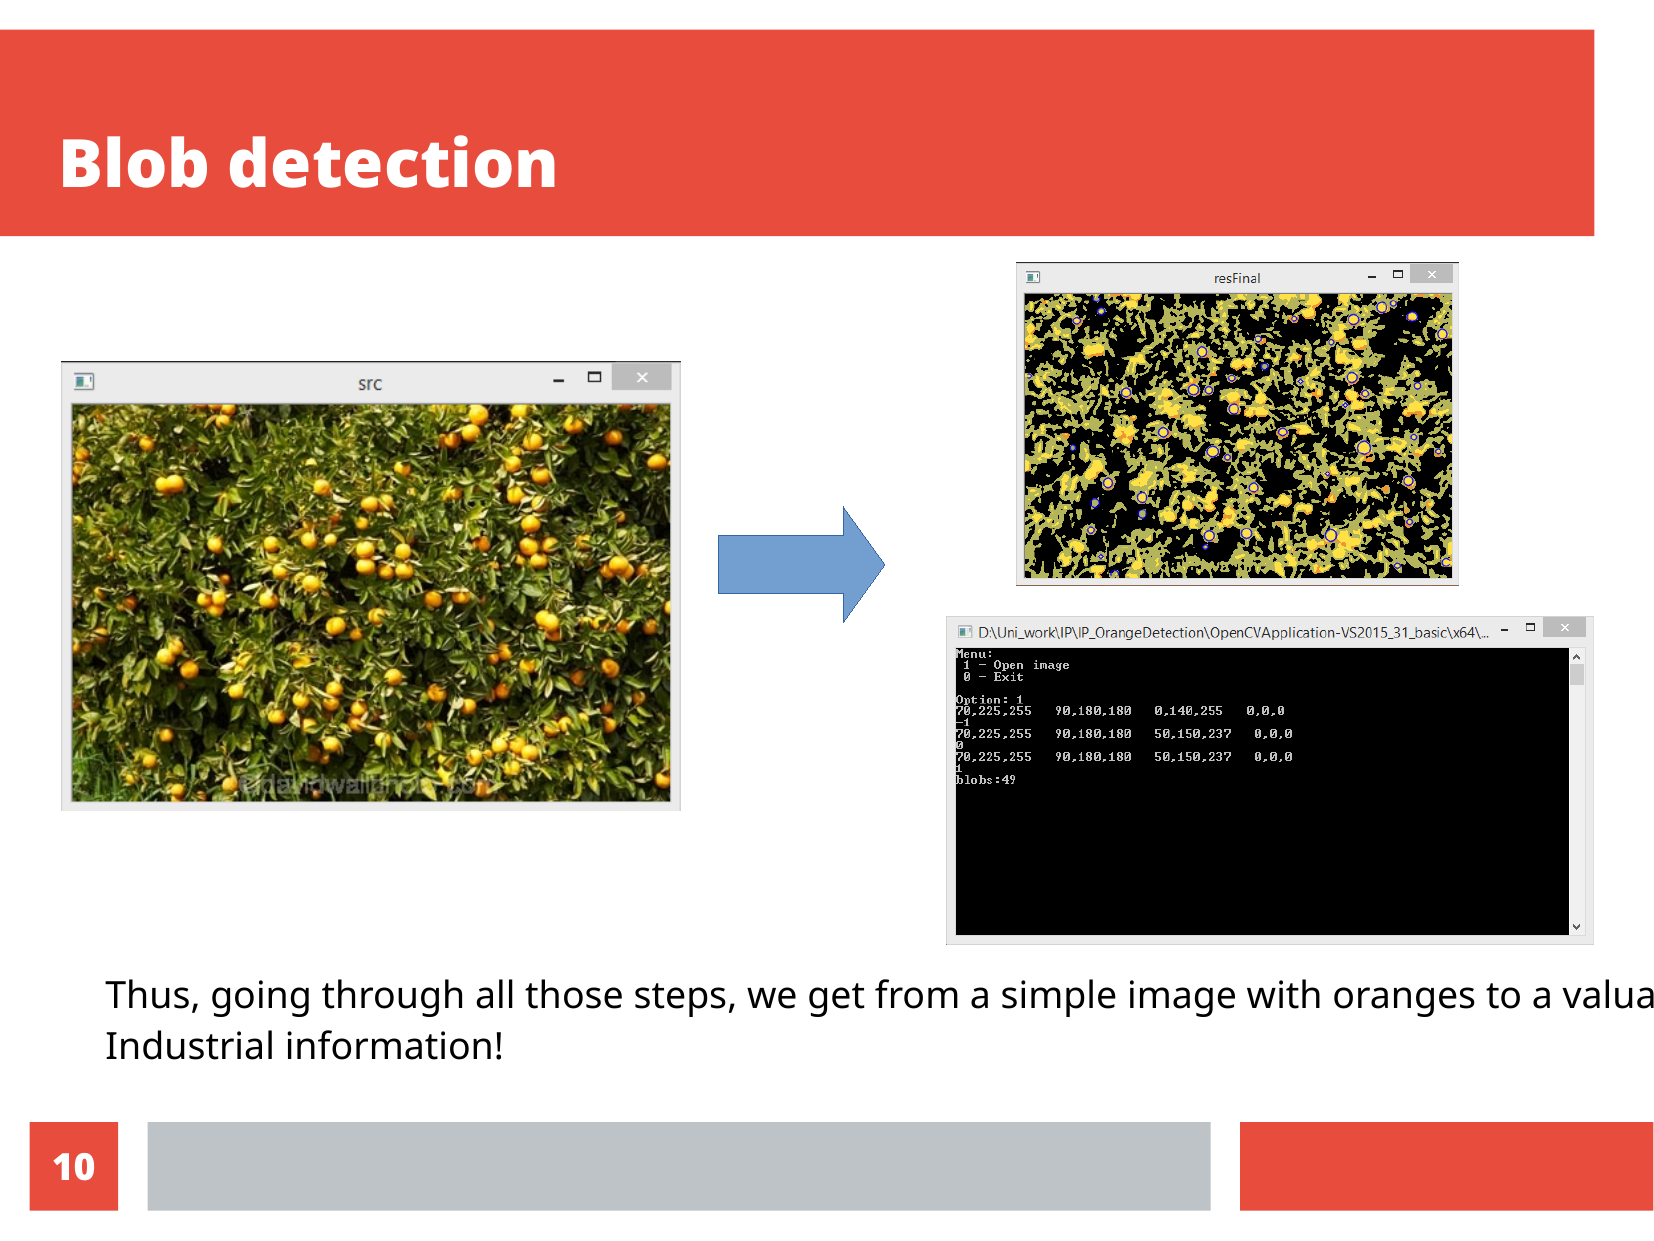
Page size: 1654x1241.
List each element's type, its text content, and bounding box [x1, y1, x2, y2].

text_box Thus, going through all those steps, we get from a simple image with oranges to a valuable Industrial information! [90, 960, 1526, 1070]
text_box [718, 506, 885, 623]
title Blob detection [59, 59, 1595, 207]
picture [1016, 262, 1459, 586]
picture [946, 616, 1594, 945]
picture [61, 361, 681, 811]
